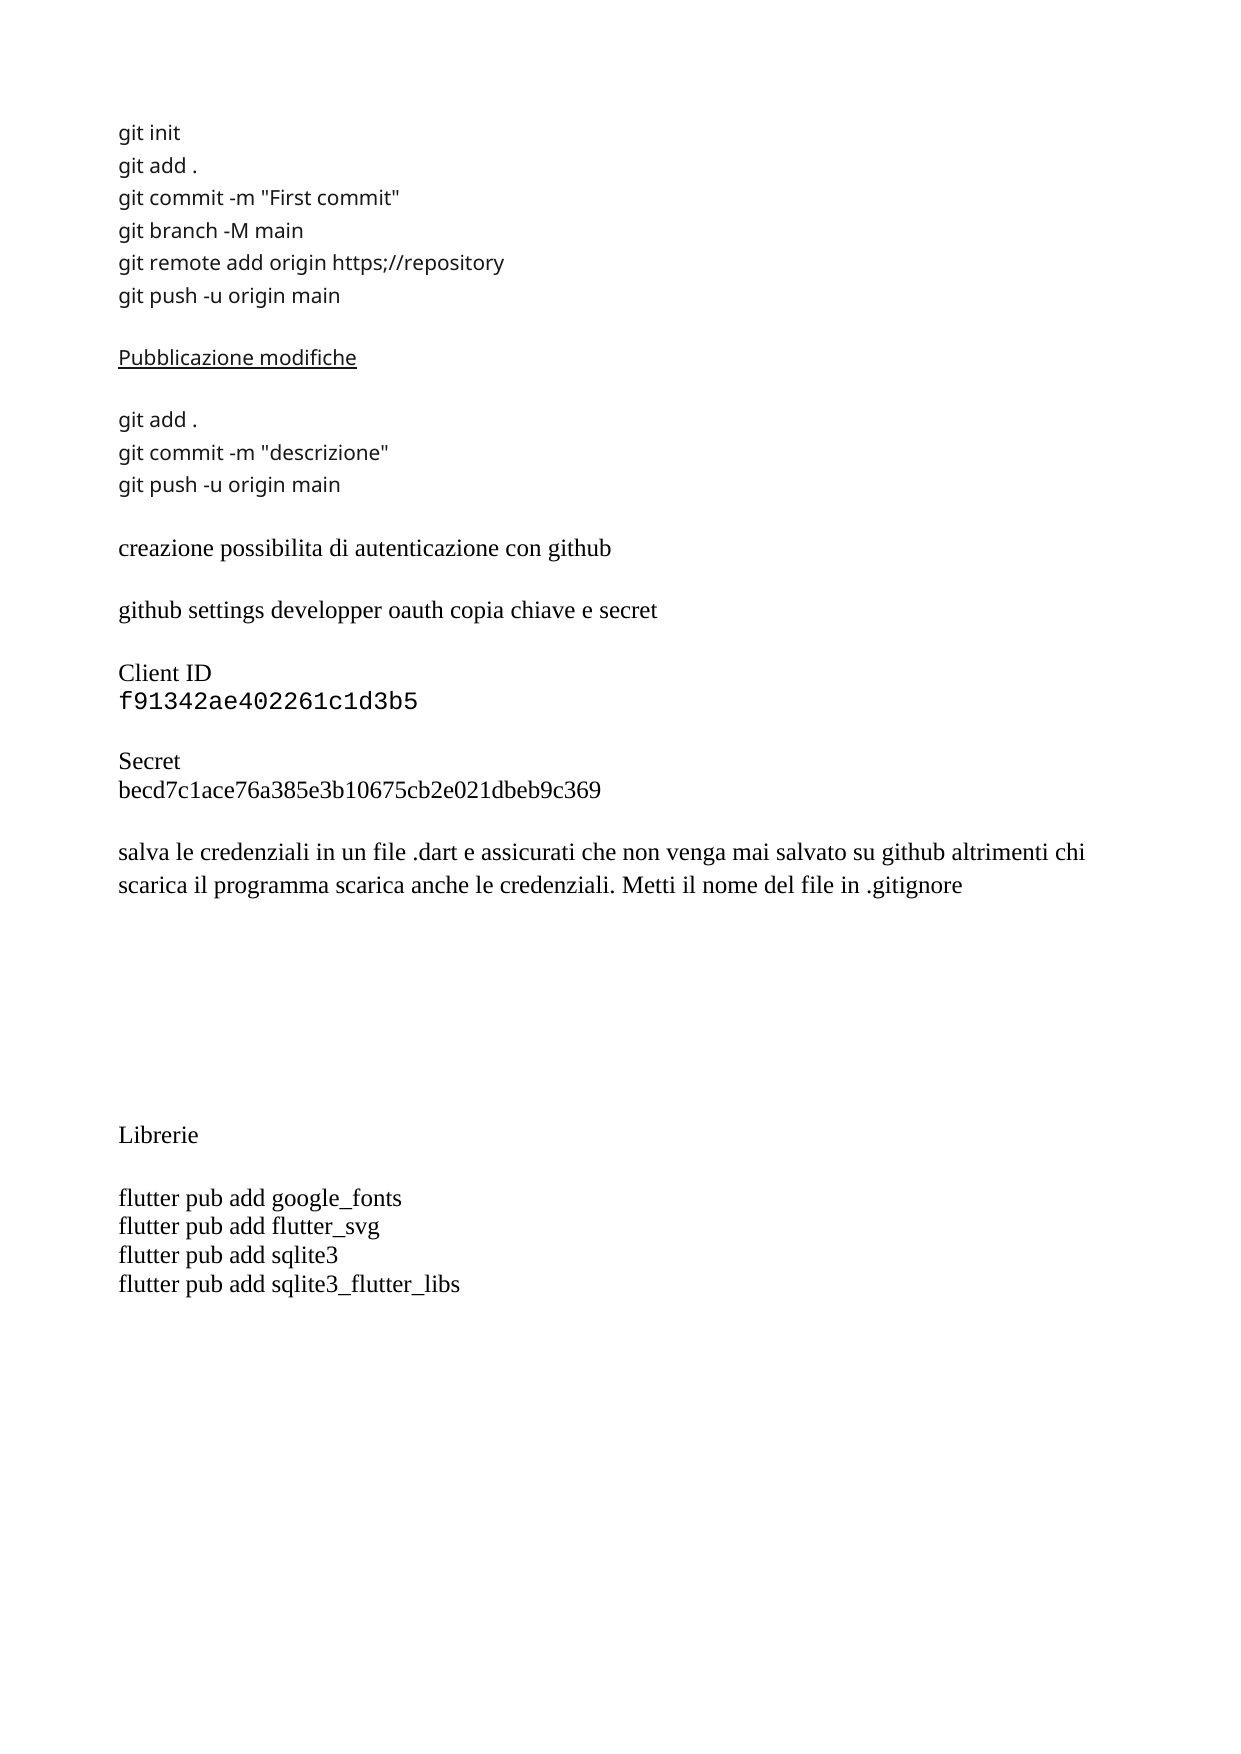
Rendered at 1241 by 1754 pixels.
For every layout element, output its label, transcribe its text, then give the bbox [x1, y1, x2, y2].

text creazione possibilita di autenticazione con github [118, 533, 1122, 561]
text becd7c1ace76a385e3b10675cb2e021dbeb9c369 [118, 775, 1122, 803]
text salva le credenziali in un file .dart e assicurati che non venga mai salvato su github altrimenti chi scarica il programma scarica anche le credenziali. Metti il nome del file in .gitignore [118, 837, 1122, 899]
text flutter pub add flutter_svg [118, 1211, 1122, 1240]
text Secret [118, 746, 1122, 775]
text flutter pub add google_fonts [118, 1183, 1122, 1211]
text git add . git commit -m "descrizione" git push -u origin main [118, 405, 1122, 499]
text Librerie [118, 1120, 1122, 1149]
text git init git add . git commit -m "First commit" git branch -M main git remote add origin https;//repository git push -u origin main [118, 118, 1122, 309]
text flutter pub add sqlite3_flutter_libs [118, 1269, 1122, 1298]
text Client ID [118, 658, 1122, 686]
text github settings developper oauth copia chiave e secret [118, 595, 1122, 624]
text flutter pub add sqlite3 [118, 1240, 1122, 1269]
text f91342ae402261c1d3b5 [118, 686, 1122, 717]
text Pubblicazione modifiche [118, 343, 1122, 372]
